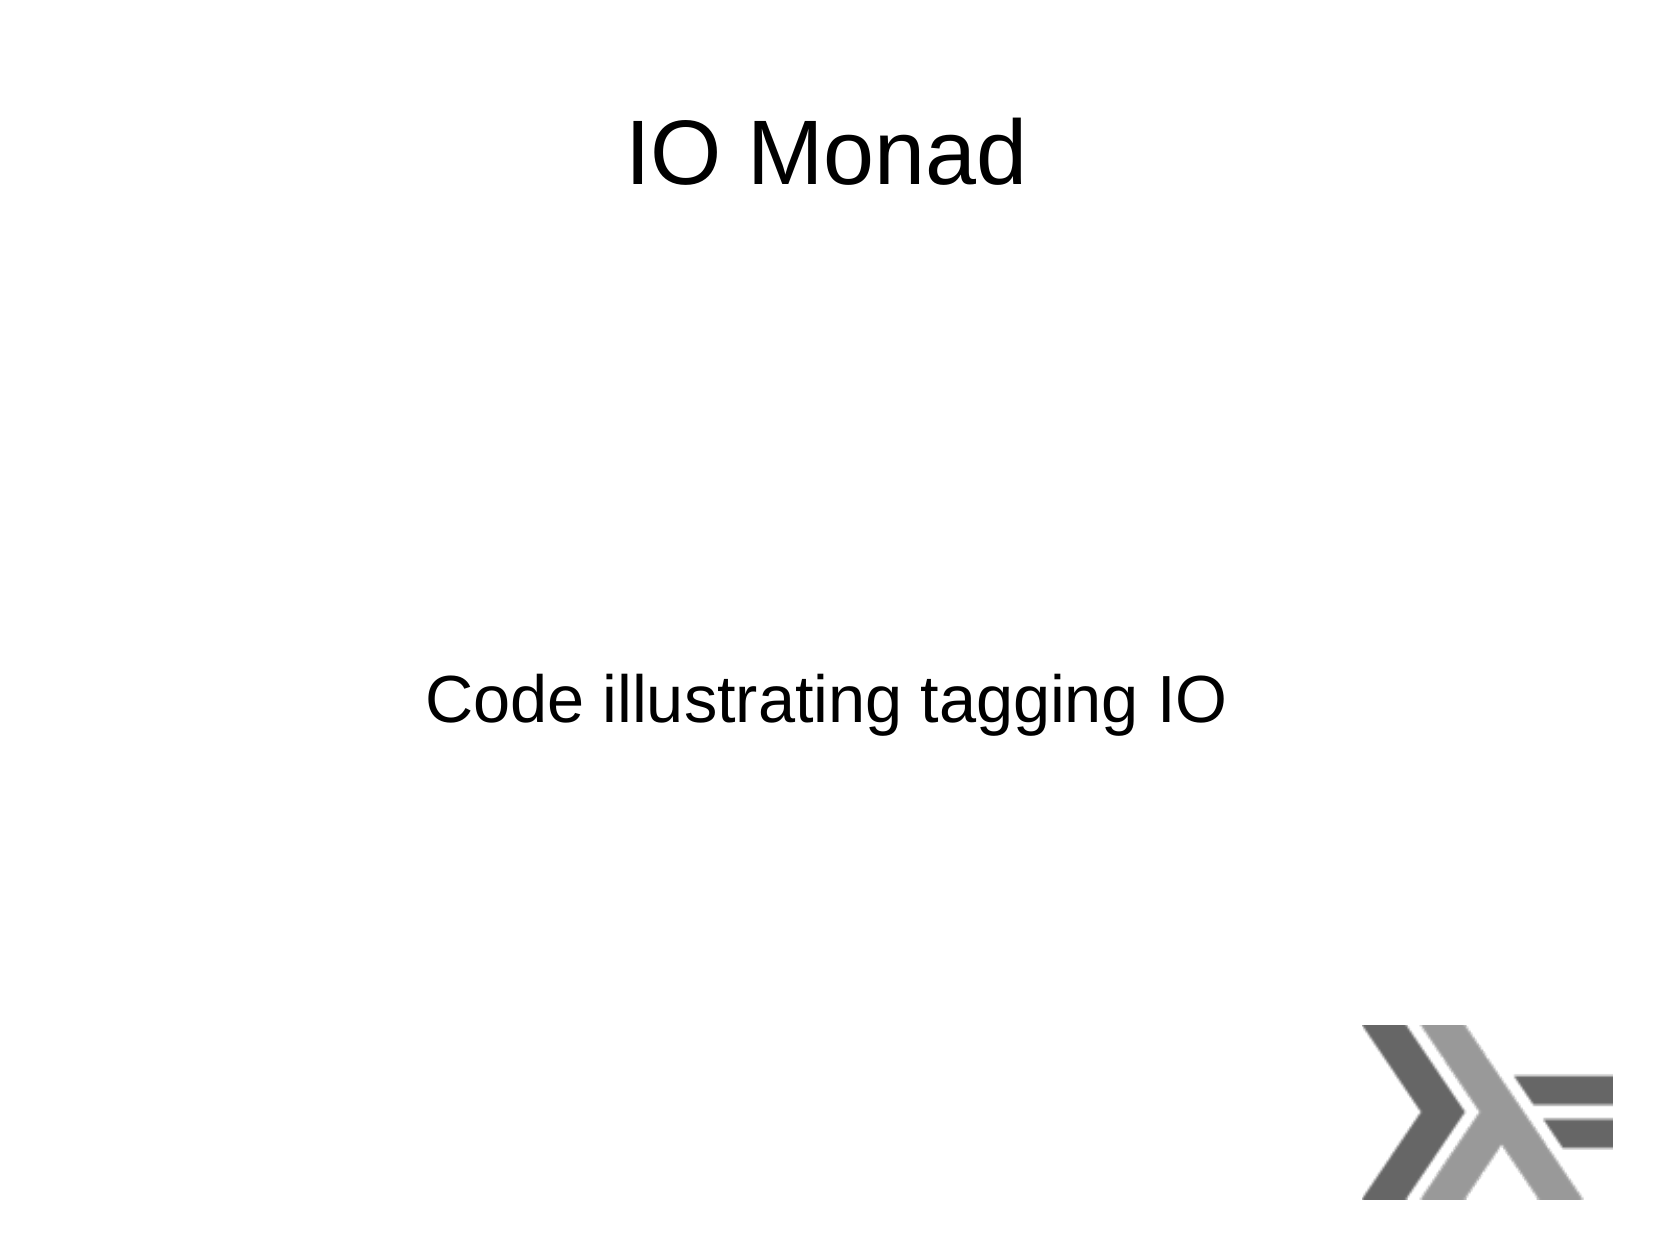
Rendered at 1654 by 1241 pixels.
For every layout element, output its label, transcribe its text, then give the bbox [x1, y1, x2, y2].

subtitle Code illustrating tagging IO [82, 586, 1571, 812]
picture [1362, 1025, 1613, 1201]
title IO Monad [82, 56, 1571, 250]
